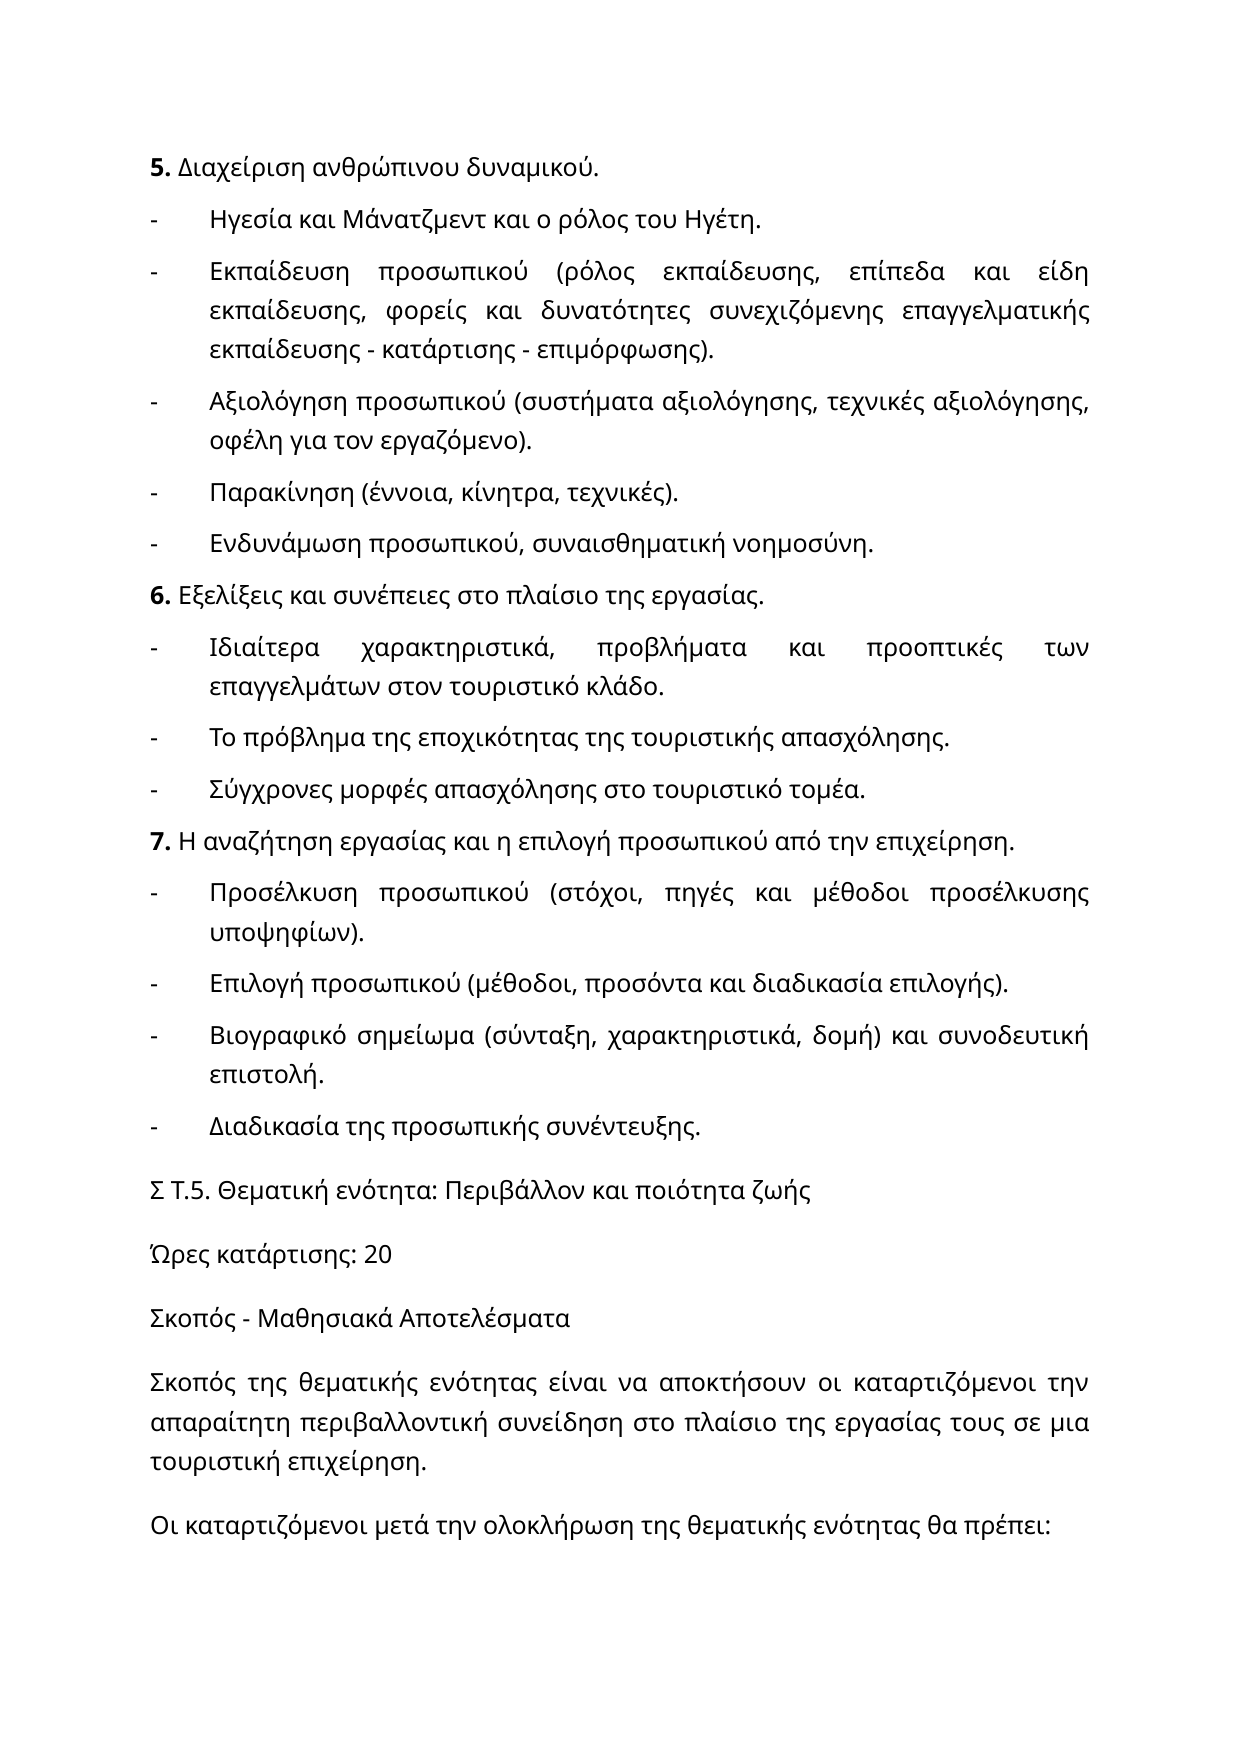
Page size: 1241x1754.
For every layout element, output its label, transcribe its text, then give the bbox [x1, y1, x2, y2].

list - Διαδικασία της προσωπικής συνέντευξης. [150, 1108, 1090, 1142]
text Σκοπός - Μαθησιακά Αποτελέσματα [150, 1301, 1090, 1335]
list - Το πρόβλημα της εποχικότητας της τουριστικής απασχόλησης. [150, 720, 1090, 754]
list - Σύγχρονες μορφές απασχόλησης στο τουριστικό τομέα. [150, 772, 1090, 806]
list - Ηγεσία και Μάνατζμεντ και ο ρόλος του Ηγέτη. [150, 202, 1090, 236]
list - Ενδυνάμωση προσωπικού, συναισθηματική νοημοσύνη. [150, 526, 1090, 560]
text 5. Διαχείριση ανθρώπινου δυναμικού. [150, 150, 1090, 184]
text Σκοπός της θεματικής ενότητας είναι να αποκτήσουν οι καταρτιζόμενοι την απαραίτητη περιβαλλοντική συνείδηση στο πλαίσιο της εργασίας τους σε μια τουριστική επιχείρηση. [150, 1365, 1090, 1477]
list - Εκπαίδευση προσωπικού (ρόλος εκπαίδευσης, επίπεδα και είδη εκπαίδευσης, φορείς και δυνατότητες συνεχιζόμενης επαγγελματικής εκπαίδευσης - κατάρτισης - επιμόρφωσης). [150, 253, 1090, 366]
list - Προσέλκυση προσωπικού (στόχοι, πηγές και μέθοδοι προσέλκυσης υποψηφίων). [150, 875, 1090, 948]
text Οι καταρτιζόμενοι μετά την ολοκλήρωση της θεματικής ενότητας θα πρέπει: [150, 1507, 1090, 1542]
text 6. Εξελίξεις και συνέπειες στο πλαίσιο της εργασίας. [150, 577, 1090, 612]
list - Ιδιαίτερα χαρακτηριστικά, προβλήματα και προοπτικές των επαγγελμάτων στον τουριστικό κλάδο. [150, 629, 1090, 702]
text Ώρες κατάρτισης: 20 [150, 1237, 1090, 1271]
list - Επιλογή προσωπικού (μέθοδοι, προσόντα και διαδικασία επιλογής). [150, 966, 1090, 1000]
text 7. Η αναζήτηση εργασίας και η επιλογή προσωπικού από την επιχείρηση. [150, 823, 1090, 857]
list - Αξιολόγηση προσωπικού (συστήματα αξιολόγησης, τεχνικές αξιολόγησης, οφέλη για τον εργαζόμενο). [150, 383, 1090, 457]
list - Παρακίνηση (έννοια, κίνητρα, τεχνικές). [150, 474, 1090, 508]
list - Βιογραφικό σημείωμα (σύνταξη, χαρακτηριστικά, δομή) και συνοδευτική επιστολή. [150, 1017, 1090, 1091]
text Σ Τ.5. Θεματική ενότητα: Περιβάλλον και ποιότητα ζωής [150, 1172, 1090, 1207]
